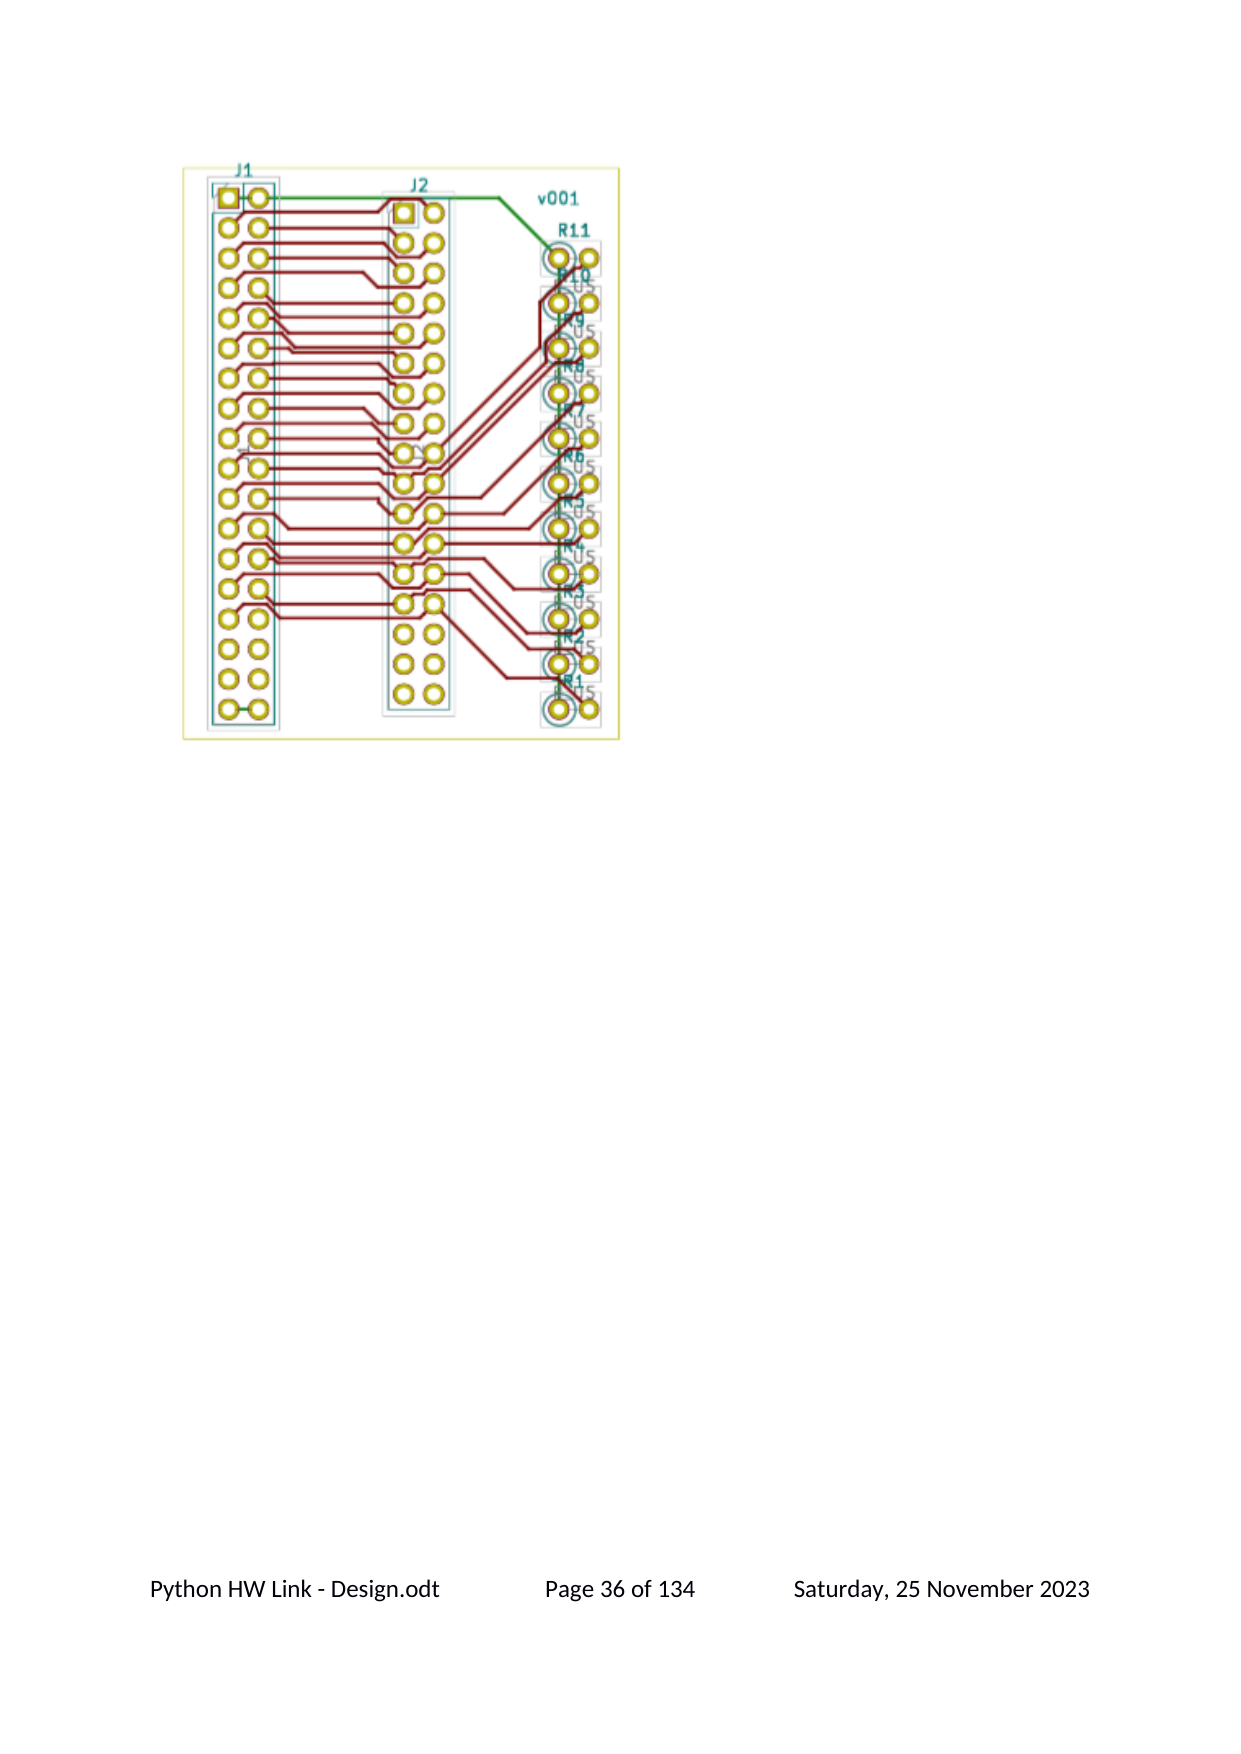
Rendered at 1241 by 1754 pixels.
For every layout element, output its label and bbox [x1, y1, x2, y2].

picture [150, 150, 651, 778]
